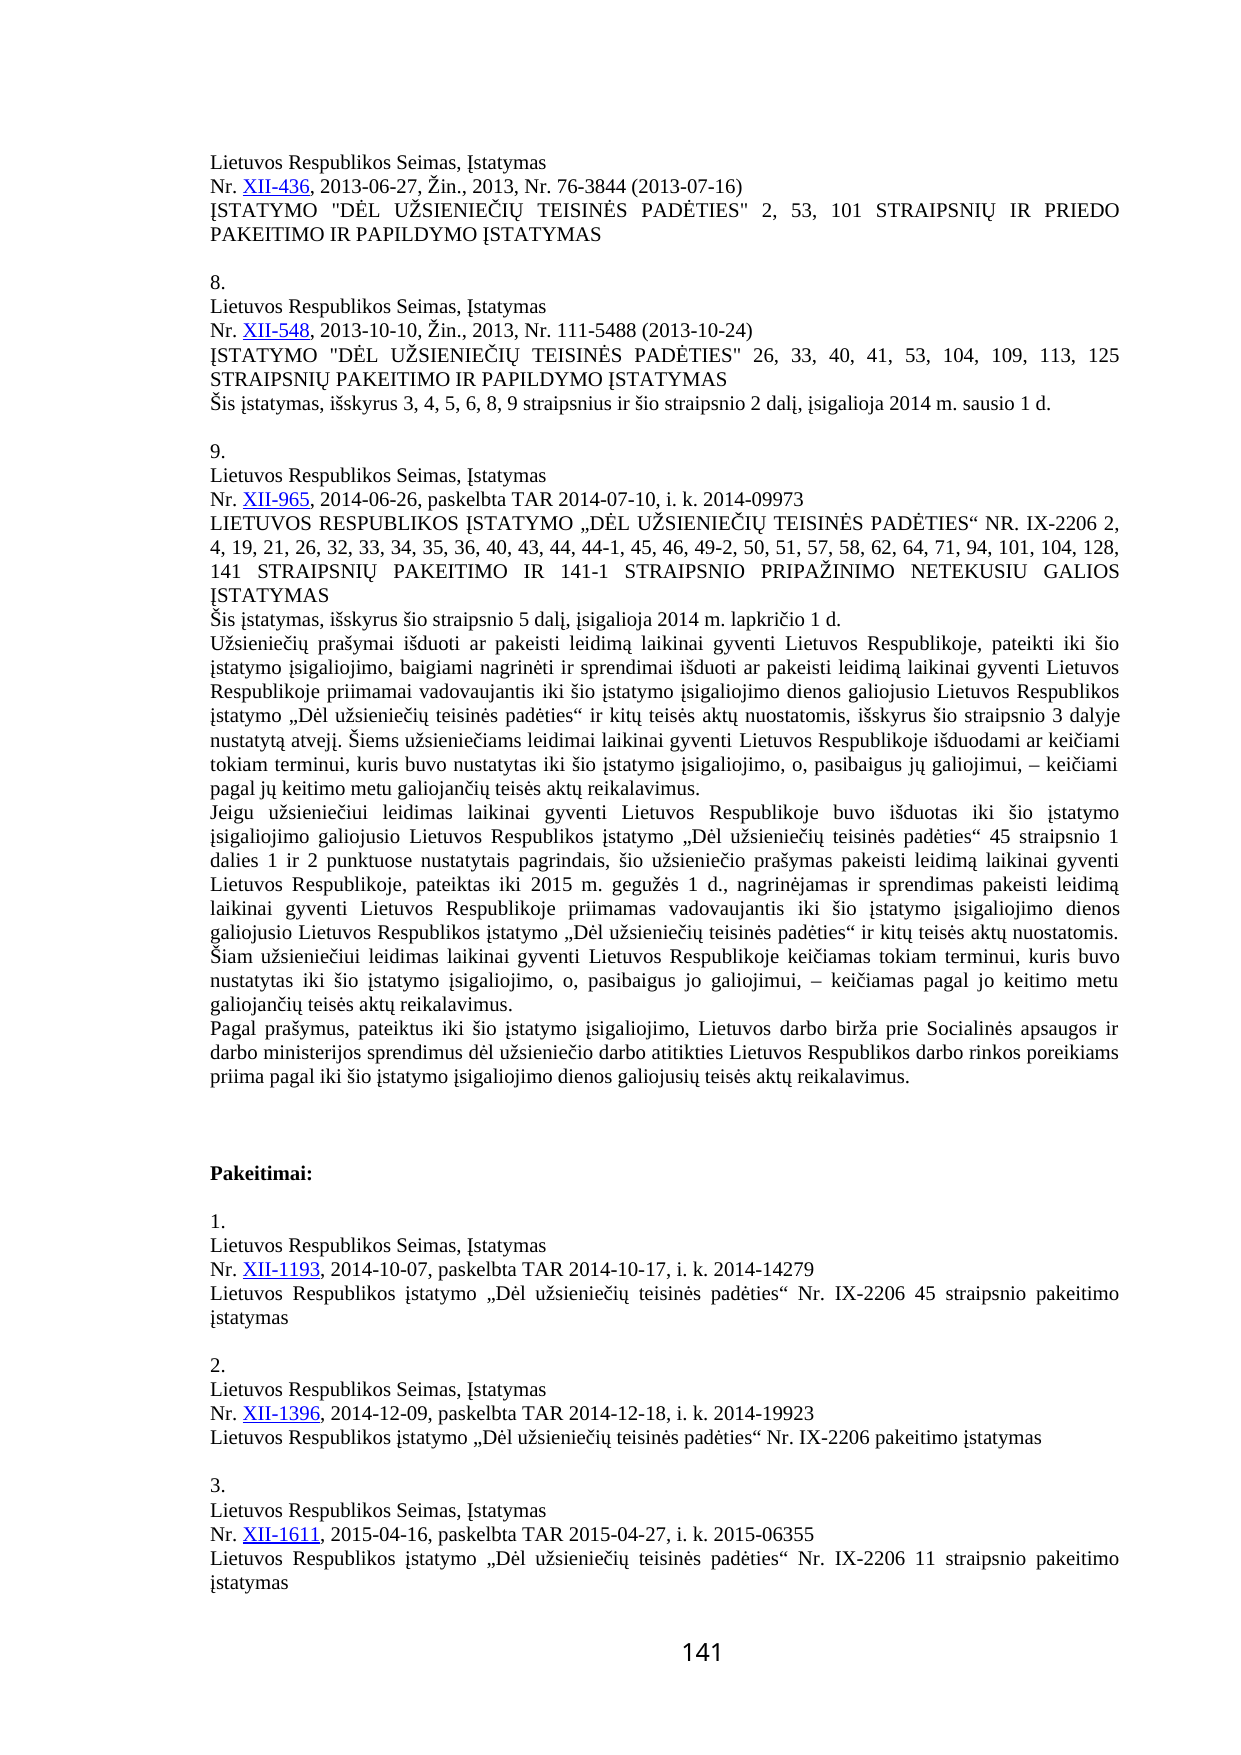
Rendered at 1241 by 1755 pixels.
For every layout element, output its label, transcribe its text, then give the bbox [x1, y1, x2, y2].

text Užsieniečių prašymai išduoti ar pakeisti leidimą laikinai gyventi Lietuvos Respublikoje, pateikti iki šio įstatymo įsigaliojimo, baigiami nagrinėti ir sprendimai išduoti ar pakeisti leidimą laikinai gyventi Lietuvos Respublikoje priimamai vadovaujantis iki šio įstatymo įsigaliojimo dienos galiojusio Lietuvos Respublikos įstatymo „Dėl užsieniečių teisinės padėties“ ir kitų teisės aktų nuostatomis, išskyrus šio straipsnio 3 dalyje nustatytą atvejį. Šiems užsieniečiams leidimai laikinai gyventi Lietuvos Respublikoje išduodami ar keičiami tokiam terminui, kuris buvo nustatytas iki šio įstatymo įsigaliojimo, o, pasibaigus jų galiojimui, – keičiami pagal jų keitimo metu galiojančių teisės aktų reikalavimus. [210, 631, 1120, 800]
text ĮSTATYMO "DĖL UŽSIENIEČIŲ TEISINĖS PADĖTIES" 2, 53, 101 STRAIPSNIŲ IR PRIEDO PAKEITIMO IR PAPILDYMO ĮSTATYMAS [210, 198, 1120, 246]
text Lietuvos Respublikos įstatymo „Dėl užsieniečių teisinės padėties“ Nr. IX-2206 11 straipsnio pakeitimo įstatymas [210, 1546, 1120, 1594]
text Nr. XII-436, 2013-06-27, Žin., 2013, Nr. 76-3844 (2013-07-16) [210, 174, 1120, 198]
text LIETUVOS RESPUBLIKOS ĮSTATYMO „DĖL UŽSIENIEČIŲ TEISINĖS PADĖTIES“ NR. IX-2206 2, 4, 19, 21, 26, 32, 33, 34, 35, 36, 40, 43, 44, 44-1, 45, 46, 49-2, 50, 51, 57, 58, 62, 64, 71, 94, 101, 104, 128, 141 STRAIPSNIŲ PAKEITIMO IR 141-1 STRAIPSNIO PRIPAŽINIMO NETEKUSIU GALIOS ĮSTATYMAS [210, 511, 1120, 607]
text Nr. XII-1396, 2014-12-09, paskelbta TAR 2014-12-18, i. k. 2014-19923 [210, 1401, 1120, 1425]
text Lietuvos Respublikos Seimas, Įstatymas [210, 150, 1120, 174]
text 3. [210, 1473, 1120, 1497]
text Nr. XII-1611, 2015-04-16, paskelbta TAR 2015-04-27, i. k. 2015-06355 [210, 1522, 1120, 1546]
text Lietuvos Respublikos įstatymo „Dėl užsieniečių teisinės padėties“ Nr. IX-2206 pakeitimo įstatymas [210, 1425, 1120, 1449]
text Jeigu užsieniečiui leidimas laikinai gyventi Lietuvos Respublikoje buvo išduotas iki šio įstatymo įsigaliojimo galiojusio Lietuvos Respublikos įstatymo „Dėl užsieniečių teisinės padėties“ 45 straipsnio 1 dalies 1 ir 2 punktuose nustatytais pagrindais, šio užsieniečio prašymas pakeisti leidimą laikinai gyventi Lietuvos Respublikoje, pateiktas iki 2015 m. gegužės 1 d., nagrinėjamas ir sprendimas pakeisti leidimą laikinai gyventi Lietuvos Respublikoje priimamas vadovaujantis iki šio įstatymo įsigaliojimo dienos galiojusio Lietuvos Respublikos įstatymo „Dėl užsieniečių teisinės padėties“ ir kitų teisės aktų nuostatomis. Šiam užsieniečiui leidimas laikinai gyventi Lietuvos Respublikoje keičiamas tokiam terminui, kuris buvo nustatytas iki šio įstatymo įsigaliojimo, o, pasibaigus jo galiojimui, – keičiamas pagal jo keitimo metu galiojančių teisės aktų reikalavimus. [210, 800, 1120, 1016]
text Nr. XII-965, 2014-06-26, paskelbta TAR 2014-07-10, i. k. 2014-09973 [210, 487, 1120, 511]
text Lietuvos Respublikos Seimas, Įstatymas [210, 1497, 1120, 1522]
text Nr. XII-1193, 2014-10-07, paskelbta TAR 2014-10-17, i. k. 2014-14279 [210, 1257, 1120, 1281]
text Šis įstatymas, išskyrus šio straipsnio 5 dalį, įsigalioja 2014 m. lapkričio 1 d. [210, 607, 1120, 631]
text Lietuvos Respublikos Seimas, Įstatymas [210, 1377, 1120, 1401]
text Lietuvos Respublikos Seimas, Įstatymas [210, 463, 1120, 487]
text ĮSTATYMO "DĖL UŽSIENIEČIŲ TEISINĖS PADĖTIES" 26, 33, 40, 41, 53, 104, 109, 113, 125 STRAIPSNIŲ PAKEITIMO IR PAPILDYMO ĮSTATYMAS [210, 342, 1120, 391]
text Pagal prašymus, pateiktus iki šio įstatymo įsigaliojimo, Lietuvos darbo birža prie Socialinės apsaugos ir darbo ministerijos sprendimus dėl užsieniečio darbo atitikties Lietuvos Respublikos darbo rinkos poreikiams priima pagal iki šio įstatymo įsigaliojimo dienos galiojusių teisės aktų reikalavimus. [210, 1016, 1120, 1088]
text Nr. XII-548, 2013-10-10, Žin., 2013, Nr. 111-5488 (2013-10-24) [210, 318, 1120, 342]
text Pakeitimai: [210, 1161, 1120, 1185]
text 8. [210, 270, 1120, 294]
text Lietuvos Respublikos Seimas, Įstatymas [210, 294, 1120, 318]
text 1. [210, 1209, 1120, 1233]
text 2. [210, 1353, 1120, 1377]
text Šis įstatymas, išskyrus 3, 4, 5, 6, 8, 9 straipsnius ir šio straipsnio 2 dalį, įsigalioja 2014 m. sausio 1 d. [210, 391, 1120, 415]
text Lietuvos Respublikos įstatymo „Dėl užsieniečių teisinės padėties“ Nr. IX-2206 45 straipsnio pakeitimo įstatymas [210, 1281, 1120, 1329]
text 9. [210, 439, 1120, 463]
text Lietuvos Respublikos Seimas, Įstatymas [210, 1233, 1120, 1257]
